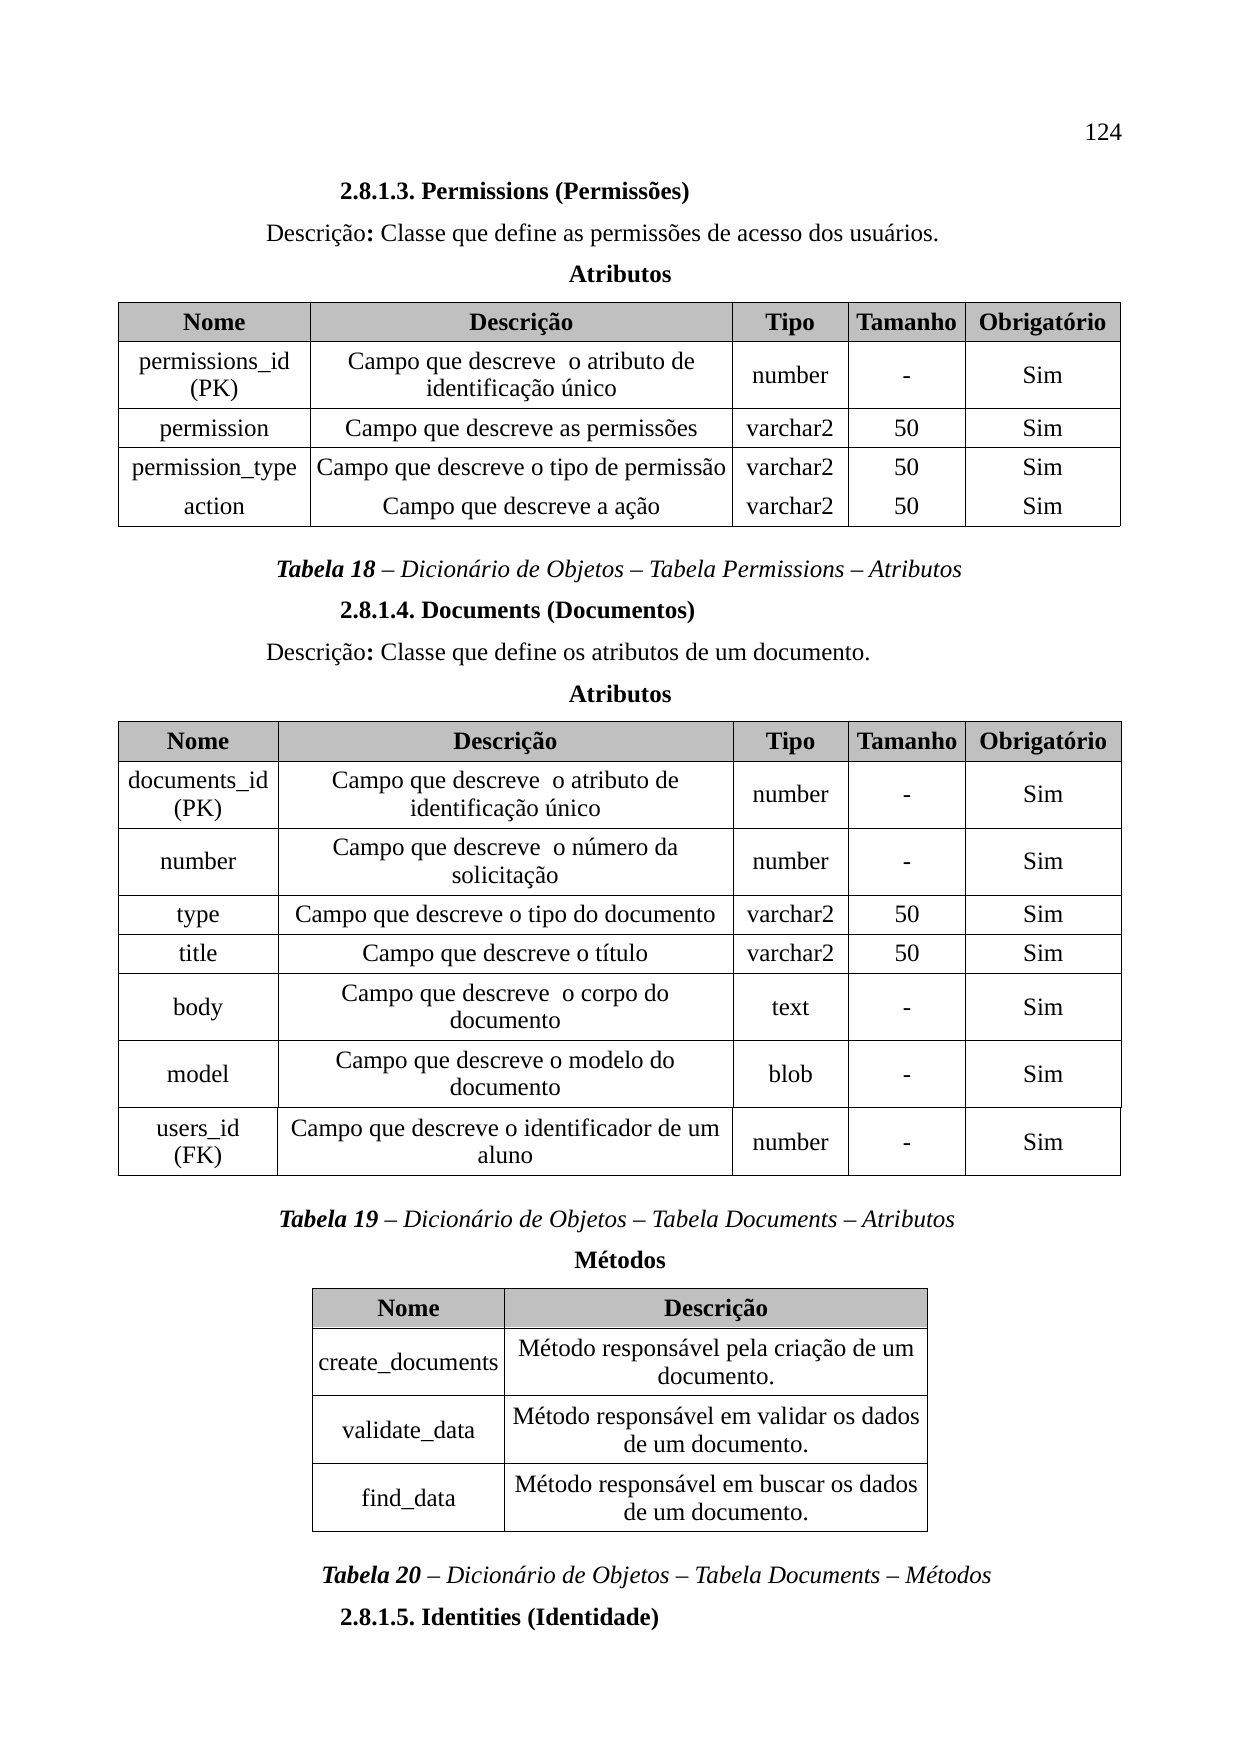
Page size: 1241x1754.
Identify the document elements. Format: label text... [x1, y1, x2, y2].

table_cell Campo que descreve o título [279, 935, 733, 973]
table_header Descrição [505, 1289, 927, 1327]
table_cell create_documents [313, 1329, 504, 1395]
table_cell permission_type [119, 448, 310, 487]
table_cell Sim [966, 448, 1120, 487]
table_cell number [119, 829, 278, 894]
text Tabela 19 – Dicionário de Objetos – Tabela Documents – Atributos [118, 1205, 1122, 1233]
table_cell varchar2 [733, 487, 848, 526]
text Descrição: Classe que define as permissões de acesso dos usuários. [118, 219, 1122, 246]
table_cell blob [734, 1041, 848, 1107]
table_cell varchar2 [733, 448, 848, 487]
table_cell Método responsável em validar os dados de um documento. [505, 1396, 927, 1463]
table_cell permissions_id (PK) [119, 342, 310, 408]
table_cell - [849, 829, 965, 894]
table_cell 50 [849, 935, 965, 973]
text Atributos [118, 680, 1122, 707]
table_cell type [119, 896, 278, 934]
table_cell - [849, 342, 965, 408]
table_cell Campo que descreve a ação [311, 487, 732, 526]
table_cell validate_data [313, 1396, 504, 1463]
table_cell Campo que descreve o tipo do documento [279, 896, 733, 934]
table_cell 50 [849, 409, 965, 447]
table_cell Sim [966, 487, 1120, 526]
table_cell number [734, 829, 848, 894]
table_cell Campo que descreve o modelo do documento [279, 1041, 733, 1107]
table_header Nome [313, 1289, 504, 1327]
table_header Descrição [279, 722, 733, 761]
text Descrição: Classe que define os atributos de um documento. [118, 638, 1122, 666]
table_cell model [119, 1041, 278, 1107]
table_cell action [119, 487, 310, 526]
table_cell Sim [966, 935, 1121, 973]
table_header Descrição [311, 303, 732, 341]
table_header Tamanho [849, 303, 965, 341]
table_cell - [849, 974, 965, 1040]
table_cell Sim [966, 342, 1120, 408]
table_cell varchar2 [734, 896, 848, 934]
table_cell find_data [313, 1464, 504, 1531]
table_cell - [849, 1041, 965, 1107]
table_cell - [849, 1108, 965, 1175]
table_cell varchar2 [734, 935, 848, 973]
list 2.8.1.3. Permissions (Permissões) [118, 177, 1122, 205]
table_cell Campo que descreve o identificador de um aluno [278, 1108, 732, 1175]
table_cell Sim [966, 409, 1120, 447]
table_cell - [849, 762, 965, 827]
table_cell number [733, 1108, 848, 1175]
table_header Tipo [733, 303, 848, 341]
table_cell title [119, 935, 278, 973]
table_header Nome [119, 722, 278, 761]
table_cell Campo que descreve o corpo do documento [279, 974, 733, 1040]
table_cell Método responsável pela criação de um documento. [505, 1329, 927, 1395]
table_cell Sim [966, 896, 1121, 934]
table_cell body [119, 974, 278, 1040]
text Métodos [118, 1247, 1122, 1274]
table_cell users_id (FK) [119, 1108, 277, 1175]
table_header Obrigatório [966, 722, 1121, 761]
table_cell Campo que descreve o atributo de identificação único [279, 762, 733, 827]
table_cell Campo que descreve o número da solicitação [279, 829, 733, 894]
table_cell 50 [849, 896, 965, 934]
list Tabela 20 – Dicionário de Objetos – Tabela Documents – Métodos [118, 1561, 1122, 1589]
table_cell Sim [966, 1108, 1120, 1175]
table_header Tamanho [849, 722, 965, 761]
table_cell 50 [849, 487, 965, 526]
table_cell Sim [966, 762, 1121, 827]
table_cell permission [119, 409, 310, 447]
table_cell 50 [849, 448, 965, 487]
table_cell Campo que descreve o atributo de identificação único [311, 342, 732, 408]
table_header Nome [119, 303, 310, 341]
table_cell Sim [966, 974, 1121, 1040]
text Atributos [118, 260, 1122, 288]
table_cell number [733, 342, 848, 408]
table_cell text [734, 974, 848, 1040]
table_cell number [734, 762, 848, 827]
table_cell Sim [966, 1041, 1121, 1107]
text Tabela 18 – Dicionário de Objetos – Tabela Permissions – Atributos [118, 555, 1122, 583]
table_header Tipo [734, 722, 848, 761]
table_cell Campo que descreve o tipo de permissão [311, 448, 732, 487]
table_cell Sim [966, 829, 1121, 894]
list 2.8.1.4. Documents (Documentos) [118, 597, 1122, 624]
table_cell Campo que descreve as permissões [311, 409, 732, 447]
table_cell documents_id (PK) [119, 762, 278, 827]
table_header Obrigatório [966, 303, 1120, 341]
table_cell varchar2 [733, 409, 848, 447]
list 2.8.1.5. Identities (Identidade) [118, 1603, 1122, 1631]
table_cell Método responsável em buscar os dados de um documento. [505, 1464, 927, 1531]
